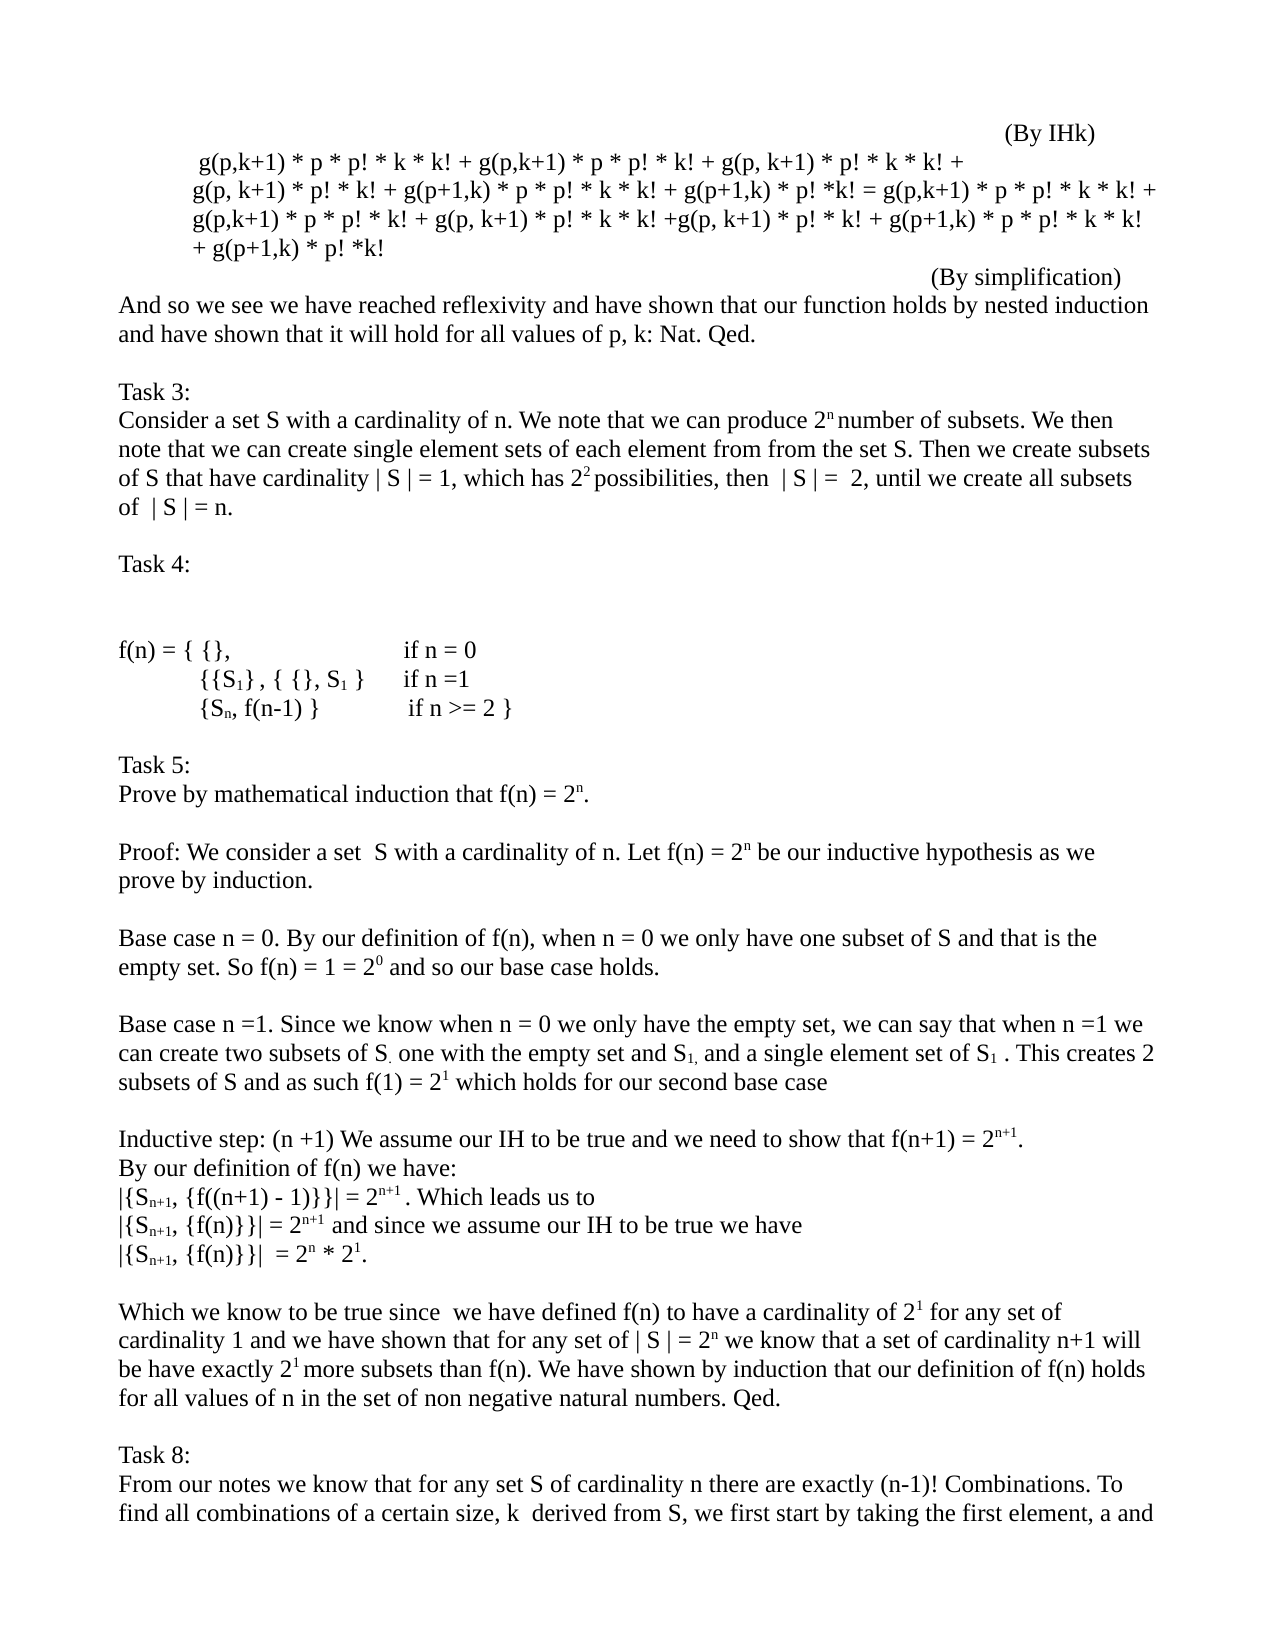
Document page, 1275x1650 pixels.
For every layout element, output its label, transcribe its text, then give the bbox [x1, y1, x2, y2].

text (By simplification) [118, 262, 1157, 291]
text (By IHk) [118, 118, 1157, 147]
text {Sn, f(n-1) } if n >= 2 } [118, 693, 1157, 722]
text Which we know to be true since we have defined f(n) to have a cardinality of 21 for any set of cardinality 1 and we have shown that for any set of | S | = 2n we know that a set of cardinality n+1 will be have exactly 21 more subsets than f(n). We have shown by induction that our definition of f(n) holds for all values of n in the set of non negative natural numbers. Qed. [118, 1297, 1157, 1412]
text g(p,k+1) * p * p! * k * k! + g(p,k+1) * p * p! * k! + g(p, k+1) * p! * k * k! + [118, 147, 1157, 176]
text Consider a set S with a cardinality of n. We note that we can produce 2n number of subsets. We then note that we can create single element sets of each element from from the set S. Then we create subsets of S that have cardinality | S | = 1, which has 22 possibilities, then | S | = 2, until we create all subsets of | S | = n. [118, 406, 1157, 521]
text Inductive step: (n +1) We assume our IH to be true and we need to show that f(n+1) = 2n+1. [118, 1124, 1157, 1153]
text |{Sn+1, {f((n+1) - 1)}}| = 2n+1 . Which leads us to [118, 1182, 1157, 1211]
text Base case n = 0. By our definition of f(n), when n = 0 we only have one subset of S and that is the empty set. So f(n) = 1 = 20 and so our base case holds. [118, 923, 1157, 981]
text Prove by mathematical induction that f(n) = 2n. [118, 779, 1157, 808]
text From our notes we know that for any set S of cardinality n there are exactly (n-1)! Combinations. To find all combinations of a certain size, k derived from S, we first start by taking the first element, a and [118, 1469, 1157, 1527]
text And so we see we have reached reflexivity and have shown that our function holds by nested induction and have shown that it will hold for all values of p, k: Nat. Qed. [118, 291, 1157, 348]
text Task 3: [118, 377, 1157, 406]
text Task 8: [118, 1441, 1157, 1469]
text f(n) = { {}, if n = 0 [118, 636, 1157, 664]
text Proof: We consider a set S with a cardinality of n. Let f(n) = 2n be our inductive hypothesis as we prove by induction. [118, 837, 1157, 894]
text |{Sn+1, {f(n)}}| = 2n+1 and since we assume our IH to be true we have [118, 1211, 1157, 1239]
text {{S1} , { {}, S1 } if n =1 [118, 664, 1157, 693]
text Task 4: [118, 549, 1157, 578]
text |{Sn+1, {f(n)}}| = 2n * 21. [118, 1239, 1157, 1268]
text Base case n =1. Since we know when n = 0 we only have the empty set, we can say that when n =1 we can create two subsets of S. one with the empty set and S1, and a single element set of S1 . This creates 2 subsets of S and as such f(1) = 21 which holds for our second base case [118, 1009, 1157, 1096]
text g(p, k+1) * p! * k! + g(p+1,k) * p * p! * k * k! + g(p+1,k) * p! *k! = g(p,k+1) * p * p! * k * k! + g(p,k+1) * p * p! * k! + g(p, k+1) * p! * k * k! +g(p, k+1) * p! * k! + g(p+1,k) * p * p! * k * k! + g(p+1,k) * p! *k! [118, 176, 1157, 262]
text By our definition of f(n) we have: [118, 1153, 1157, 1182]
text Task 5: [118, 751, 1157, 779]
